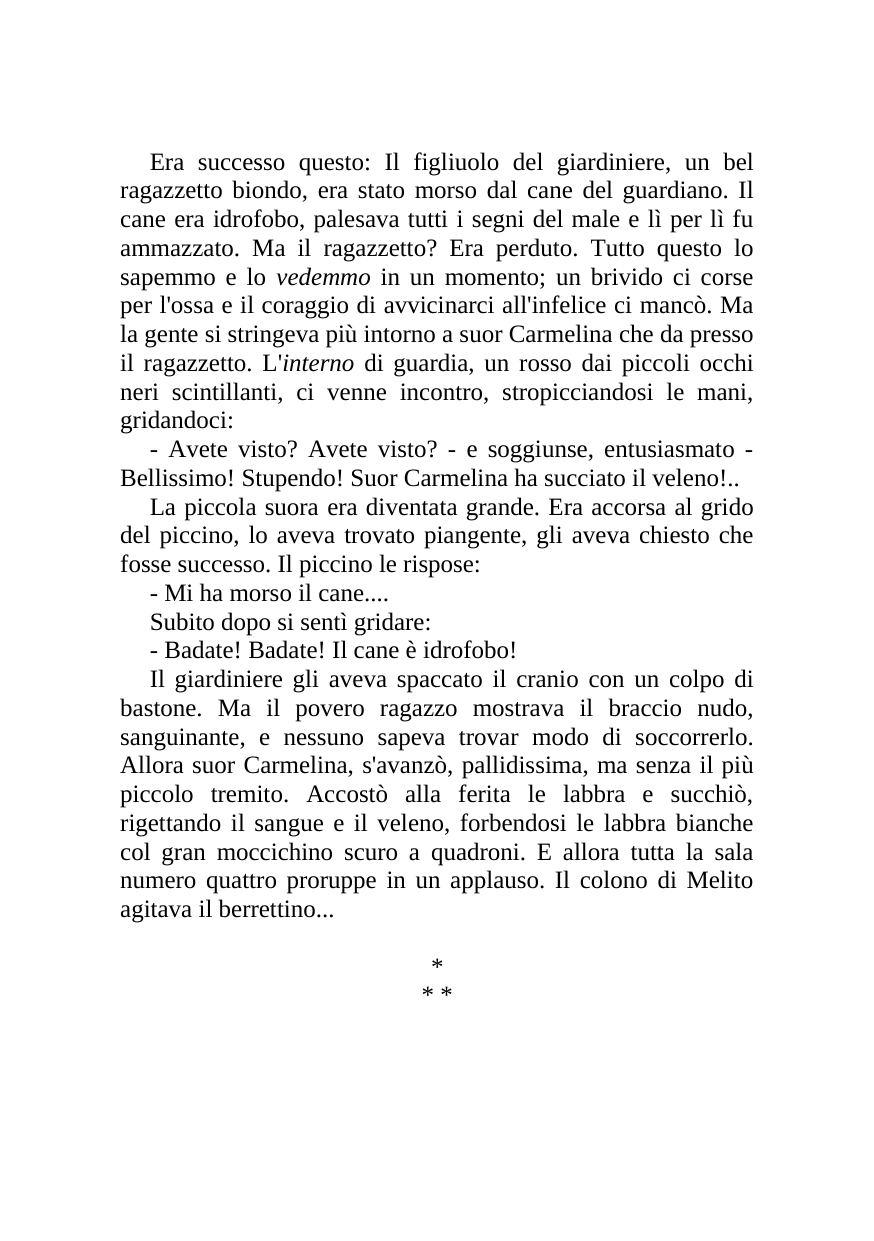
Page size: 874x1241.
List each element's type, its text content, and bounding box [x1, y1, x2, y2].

text Subito dopo si sentì gridare: [120, 607, 754, 636]
text Il giardiniere gli aveva spaccato il cranio con un colpo di bastone. Ma il povero ragazzo mostrava il braccio nudo, sanguinante, e nessuno sapeva trovar modo di soccorrerlo. Allora suor Carmelina, s'avanzò, pallidissima, ma senza il più piccolo tremito. Accostò alla ferita le labbra e succhiò, rigettando il sangue e il veleno, forbendosi le labbra bianche col gran moccichino scuro a quadroni. E allora tutta la sala numero quattro proruppe in un applauso. Il colono di Melito agitava il berrettino... [120, 664, 754, 923]
text * * [120, 981, 754, 1009]
text - Badate! Badate! Il cane è idrofobo! [120, 636, 754, 664]
text - Avete visto? Avete visto? - e soggiunse, entusiasmato - Bellissimo! Stupendo! Suor Carmelina ha succiato il veleno!.. [120, 434, 754, 492]
text La piccola suora era diventata grande. Era accorsa al grido del piccino, lo aveva trovato piangente, gli aveva chiesto che fosse successo. Il piccino le rispose: [120, 492, 754, 578]
text - Mi ha morso il cane.... [120, 578, 754, 607]
text * [120, 952, 754, 981]
text Era successo questo: Il figliuolo del giardiniere, un bel ragazzetto biondo, era stato morso dal cane del guardiano. Il cane era idrofobo, palesava tutti i segni del male e lì per lì fu ammazzato. Ma il ragazzetto? Era perduto. Tutto questo lo sapemmo e lo vedemmo in un momento; un brivido ci corse per l'ossa e il coraggio di avvicinarci all'infelice ci mancò. Ma la gente si stringeva più intorno a suor Carmelina che da presso il ragazzetto. L'interno di guardia, un rosso dai piccoli occhi neri scintillanti, ci venne incontro, stropicciandosi le mani, gridandoci: [120, 147, 754, 434]
